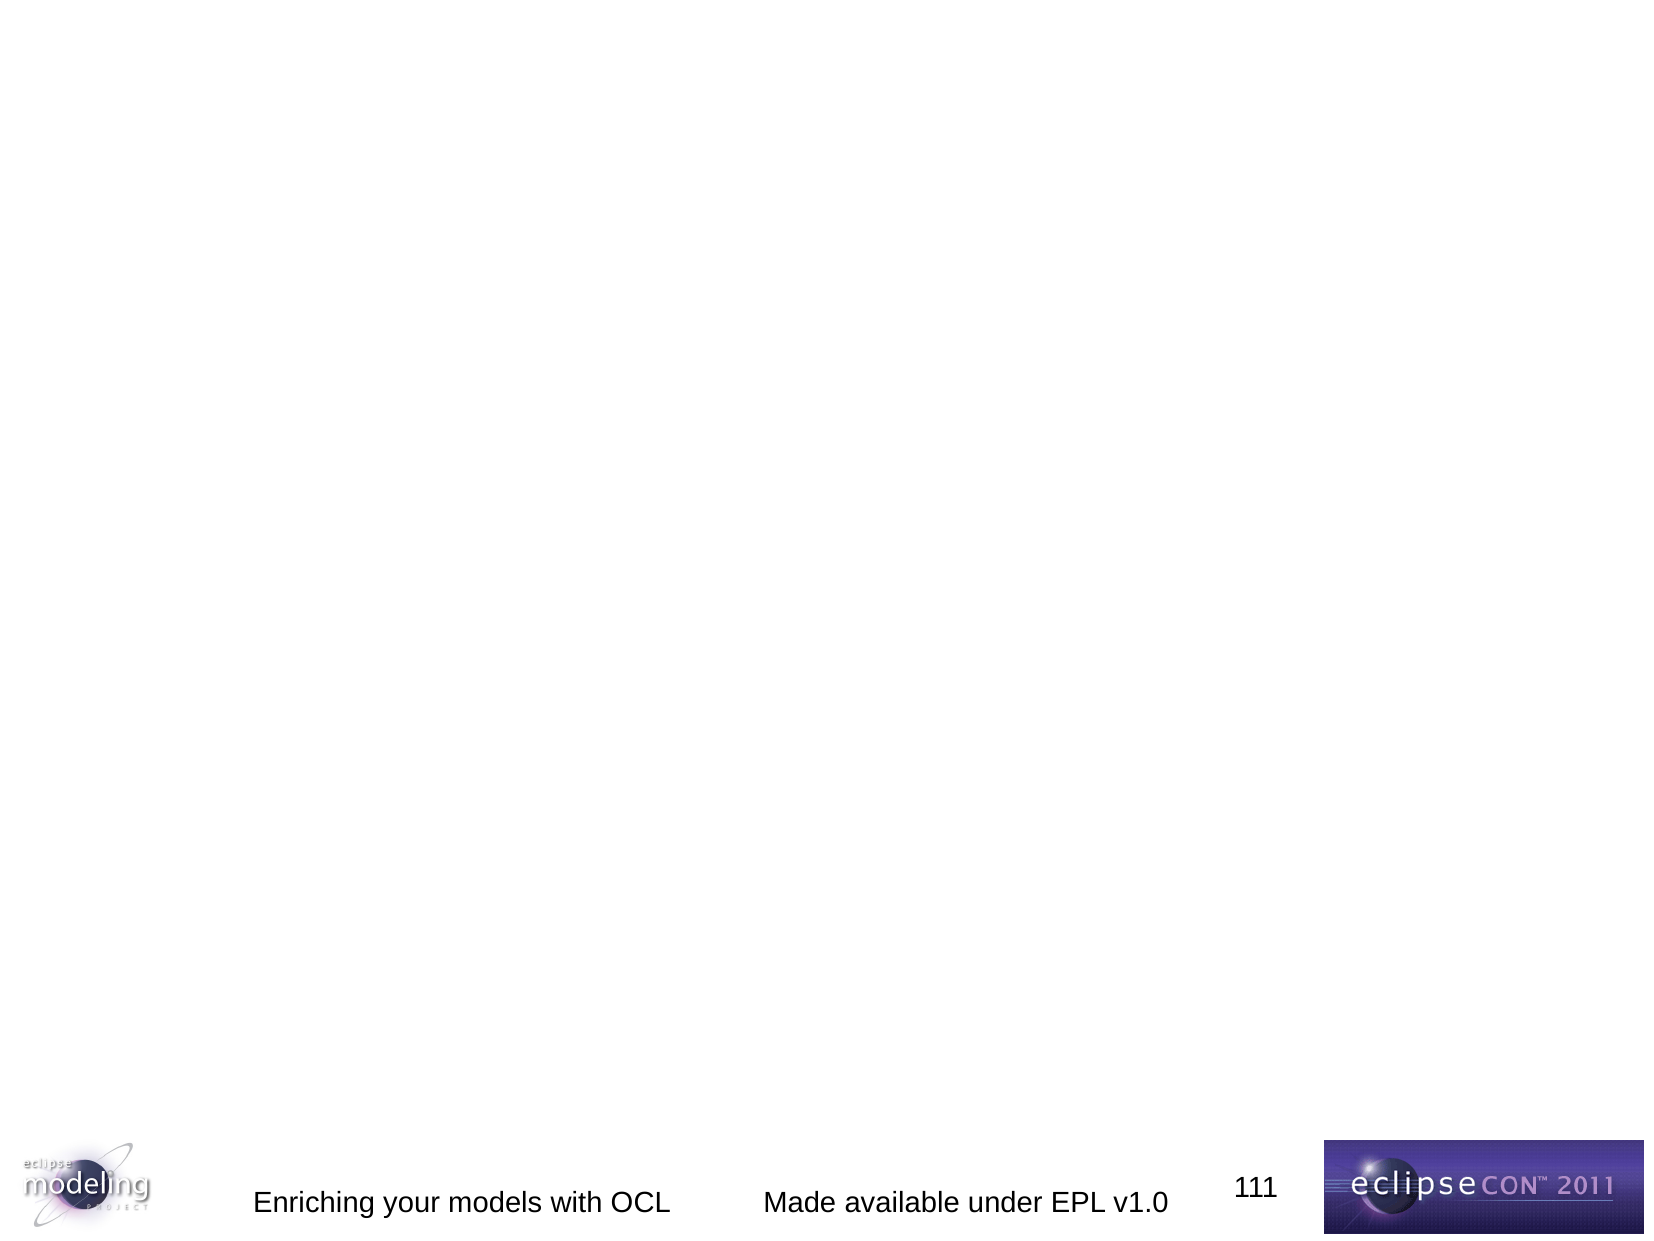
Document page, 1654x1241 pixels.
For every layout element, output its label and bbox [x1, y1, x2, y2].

picture [1324, 1140, 1644, 1234]
picture [9, 1136, 156, 1235]
